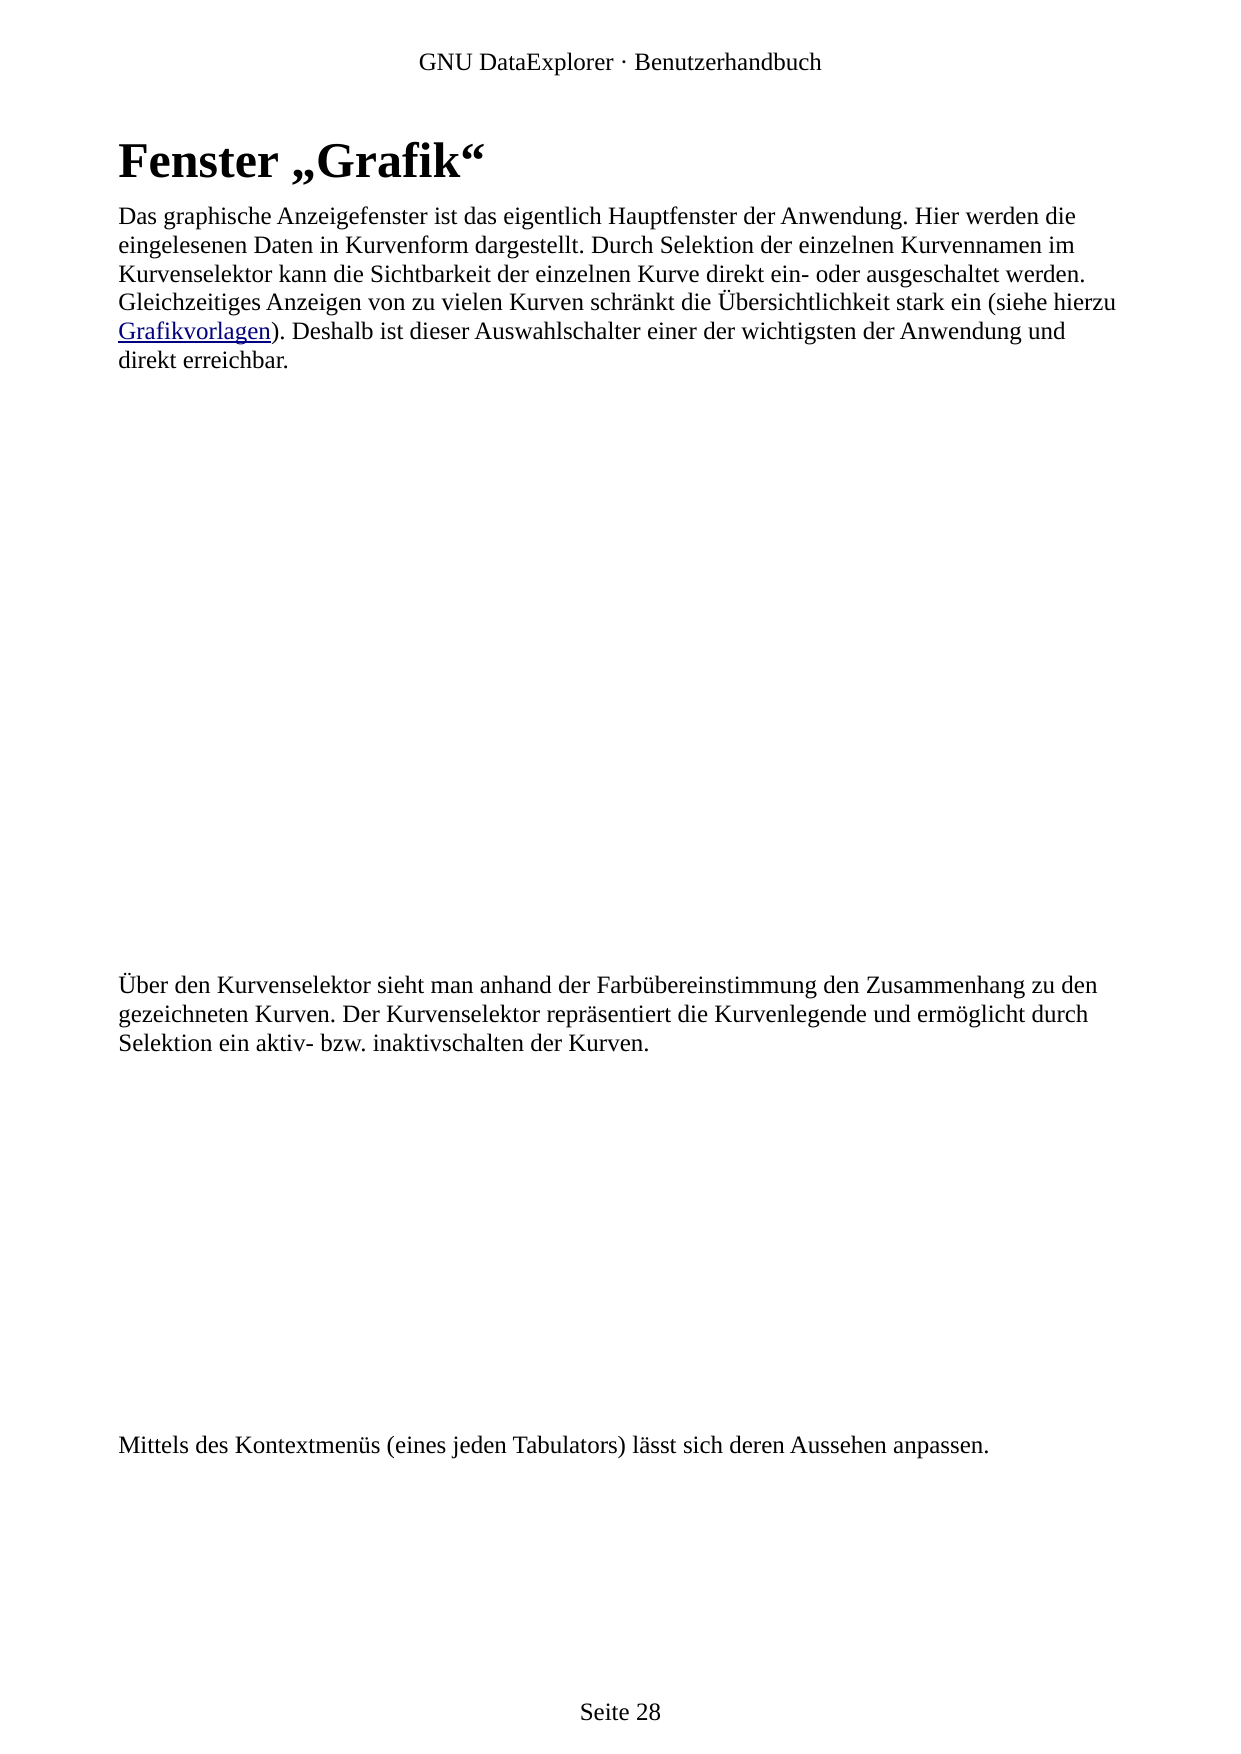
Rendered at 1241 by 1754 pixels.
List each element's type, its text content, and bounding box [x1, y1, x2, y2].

text Über den Kurvenselektor sieht man anhand der Farbübereinstimmung den Zusammenhang zu den gezeichneten Kurven. Der Kurvenselektor repräsentiert die Kurvenlegende und ermöglicht durch Selektion ein aktiv- bzw. inaktivschalten der Kurven. [118, 970, 1122, 1056]
text Das graphische Anzeigefenster ist das eigentlich Hauptfenster der Anwendung. Hier werden die eingelesenen Daten in Kurvenform dargestellt. Durch Selektion der einzelnen Kurvennamen im Kurvenselektor kann die Sichtbarkeit der einzelnen Kurve direkt ein- oder ausgeschaltet werden. Gleichzeitiges Anzeigen von zu vielen Kurven schränkt die Übersichtlichkeit stark ein (siehe hierzu Grafikvorlagen). Deshalb ist dieser Auswahlschalter einer der wichtigsten der Anwendung und direkt erreichbar. [118, 201, 1122, 374]
subtitle Fenster „Grafik“ [118, 131, 1122, 189]
text Mittels des Kontextmenüs (eines jeden Tabulators) lässt sich deren Aussehen anpassen. [118, 1430, 1122, 1458]
